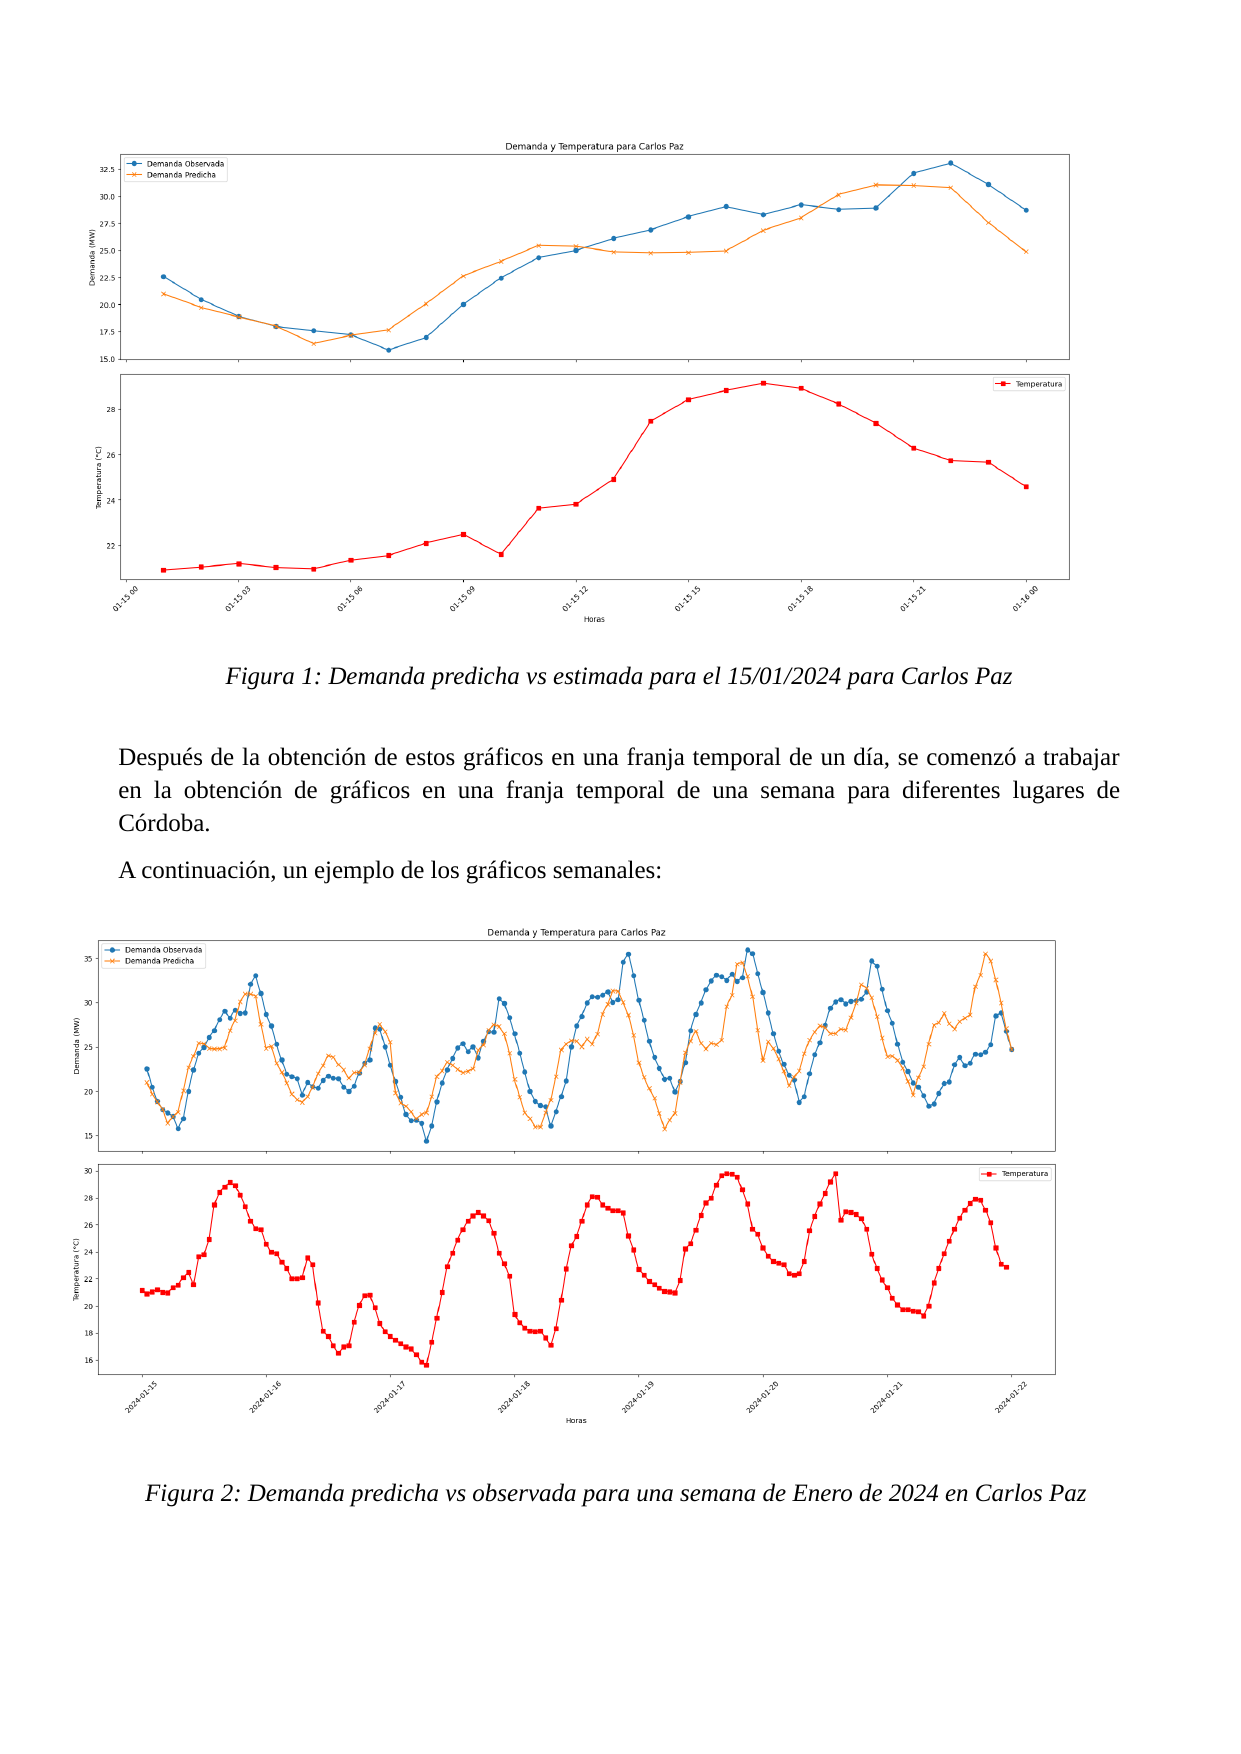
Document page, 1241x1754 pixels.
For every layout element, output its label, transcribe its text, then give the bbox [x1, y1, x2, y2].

text A continuación, un ejemplo de los gráficos semanales: [118, 855, 1122, 884]
text Figura 2: Demanda predicha vs observada para una semana de Enero de 2024 en Carlos Paz [59, 1478, 1181, 1507]
picture [73, 130, 1078, 631]
picture [59, 915, 1064, 1448]
text Después de la obtención de estos gráficos en una franja temporal de un día, se comenzó a trabajar en la obtención de gráficos en una franja temporal de una semana para diferentes lugares de Córdoba. [118, 742, 1122, 836]
text Figura 1: Demanda predicha vs estimada para el 15/01/2024 para Carlos Paz [74, 661, 1167, 690]
